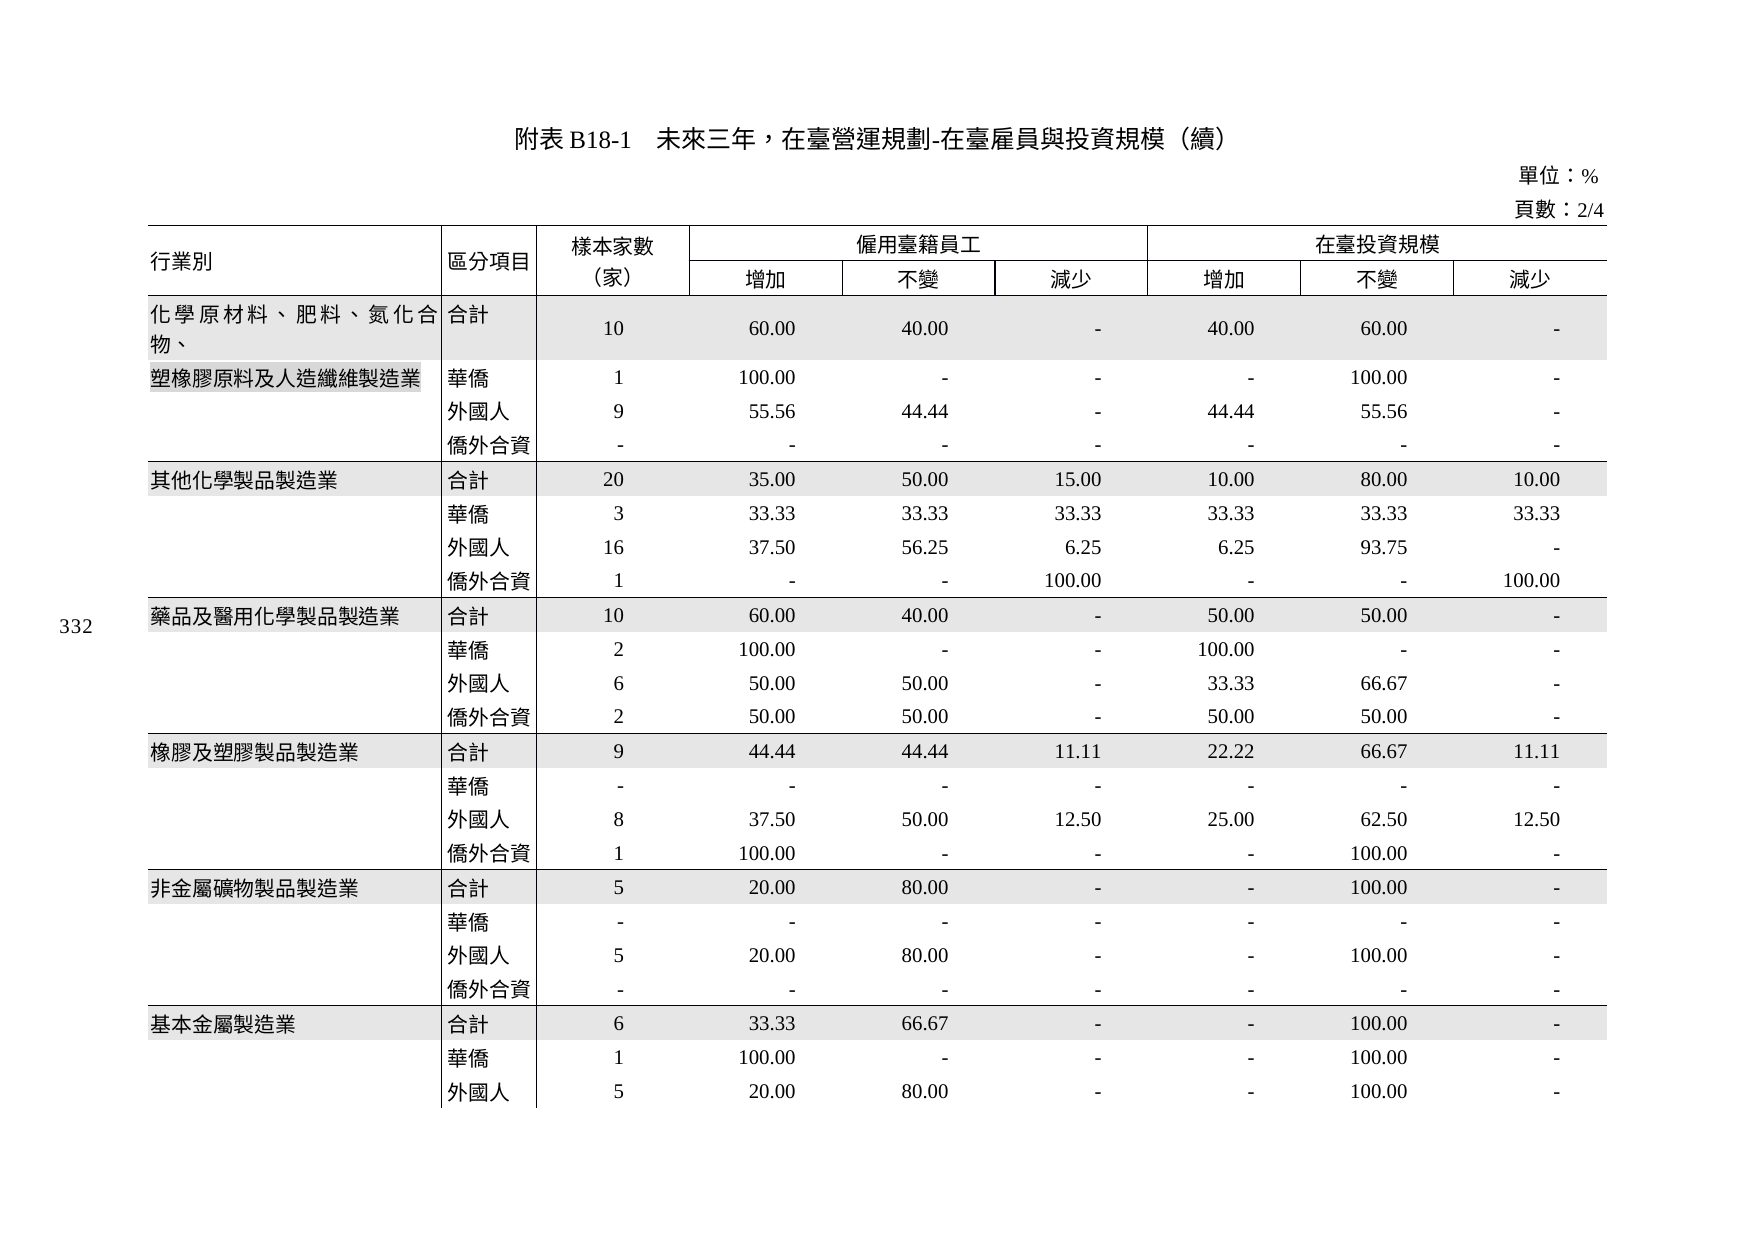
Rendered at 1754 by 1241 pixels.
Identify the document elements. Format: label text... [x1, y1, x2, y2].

table_cell 單位：% [148, 158, 1607, 192]
table_cell - [1454, 598, 1607, 632]
table_cell - [842, 564, 995, 597]
table_cell - [1148, 1040, 1301, 1074]
table_cell [148, 496, 441, 530]
table_cell 基本金屬製造業 [148, 1006, 441, 1040]
table_cell - [1148, 870, 1301, 904]
table_cell 9 [537, 734, 689, 768]
table_cell - [1148, 836, 1301, 869]
table_cell - [1454, 1074, 1607, 1108]
table_cell [148, 836, 441, 869]
table_cell 33.33 [842, 496, 995, 530]
table_cell 100.00 [1301, 360, 1454, 394]
table_cell - [1454, 1040, 1607, 1074]
table_cell 1 [537, 360, 689, 394]
table_cell - [537, 972, 689, 1005]
table_cell - [537, 768, 689, 802]
table_cell - [1454, 870, 1607, 904]
table_cell 僑外合資 [442, 564, 536, 597]
table_cell 100.00 [1301, 1040, 1454, 1074]
table_cell 橡膠及塑膠製品製造業 [148, 734, 441, 768]
table_cell 33.33 [1148, 666, 1301, 699]
table_cell - [995, 598, 1148, 632]
table_cell 33.33 [689, 496, 842, 530]
table_cell 區分項目 [442, 226, 536, 295]
table_cell 不變 [843, 261, 994, 295]
table_cell 20 [537, 462, 689, 496]
table_cell 藥品及醫用化學製品製造業 [148, 598, 441, 632]
table_cell 12.50 [995, 802, 1148, 836]
table_cell 60.00 [689, 598, 842, 632]
table_cell 合計 [442, 734, 536, 768]
table_cell [148, 428, 441, 461]
table_cell - [1148, 938, 1301, 972]
table_cell 華僑 [442, 1040, 536, 1074]
table_cell 10.00 [1454, 462, 1607, 496]
table_cell 66.67 [842, 1006, 995, 1040]
table_cell 50.00 [842, 462, 995, 496]
table_cell - [995, 1040, 1148, 1074]
table_cell 50.00 [842, 700, 995, 733]
table_cell [148, 768, 441, 802]
table_cell - [995, 394, 1148, 427]
table_cell - [537, 428, 689, 461]
table_cell 華僑 [442, 360, 536, 394]
table_cell 外國人 [442, 938, 536, 972]
table_cell - [1148, 1006, 1301, 1040]
table_cell 僑外合資 [442, 836, 536, 869]
table_cell 22.22 [1148, 734, 1301, 768]
table_cell 50.00 [1148, 700, 1301, 733]
table_cell 50.00 [1148, 598, 1301, 632]
table_cell - [842, 428, 995, 461]
table_cell 5 [537, 870, 689, 904]
table_cell 11.11 [995, 734, 1148, 768]
table_cell - [995, 360, 1148, 394]
table_cell 100.00 [995, 564, 1148, 597]
table_cell - [689, 768, 842, 802]
table_cell 非金屬礦物製品製造業 [148, 870, 441, 904]
table_cell 5 [537, 1074, 689, 1108]
table_cell - [995, 666, 1148, 699]
table_cell 行業別 [148, 226, 441, 295]
table_cell 10 [537, 598, 689, 632]
table_cell 40.00 [842, 296, 995, 360]
table_cell 2 [537, 700, 689, 733]
table_cell - [842, 360, 995, 394]
table_cell - [1454, 394, 1607, 427]
table_cell 合計 [442, 1006, 536, 1040]
table_cell - [1301, 632, 1454, 666]
table_cell - [995, 428, 1148, 461]
table_cell 20.00 [689, 1074, 842, 1108]
table_cell 100.00 [689, 836, 842, 869]
table_cell - [1454, 428, 1607, 461]
table_cell [148, 530, 441, 563]
table_cell 華僑 [442, 768, 536, 802]
table_cell 頁數：2/4 [148, 192, 1607, 225]
table_cell 25.00 [1148, 802, 1301, 836]
table_cell 40.00 [842, 598, 995, 632]
table_cell 55.56 [689, 394, 842, 427]
table_cell - [1148, 972, 1301, 1005]
table_cell - [689, 904, 842, 938]
table_cell 1 [537, 836, 689, 869]
table_cell - [842, 972, 995, 1005]
table_cell - [842, 836, 995, 869]
table_cell - [995, 700, 1148, 733]
table_cell 80.00 [1301, 462, 1454, 496]
table_cell - [995, 836, 1148, 869]
table_cell 20.00 [689, 938, 842, 972]
table_cell - [995, 296, 1148, 360]
table_cell - [995, 1074, 1148, 1108]
table_cell - [1148, 428, 1301, 461]
table_cell 66.67 [1301, 734, 1454, 768]
table_cell 50.00 [842, 666, 995, 699]
table_cell 塑橡膠原料及人造纖維製造業 [148, 360, 441, 394]
table_cell 100.00 [689, 632, 842, 666]
table_cell 100.00 [1454, 564, 1607, 597]
table_cell [148, 1040, 441, 1074]
table_cell 93.75 [1301, 530, 1454, 563]
table_cell 100.00 [1301, 836, 1454, 869]
table_cell - [1454, 938, 1607, 972]
table_cell 60.00 [689, 296, 842, 360]
table_cell - [1301, 768, 1454, 802]
table_cell 66.67 [1301, 666, 1454, 699]
table_cell 不變 [1301, 261, 1453, 295]
table_cell 外國人 [442, 666, 536, 699]
table_cell - [995, 632, 1148, 666]
table_cell 增加 [690, 261, 842, 295]
table_cell - [1454, 1006, 1607, 1040]
table_cell 33.33 [1454, 496, 1607, 530]
table_cell 50.00 [689, 700, 842, 733]
table_cell 62.50 [1301, 802, 1454, 836]
table_cell 10.00 [1148, 462, 1301, 496]
table_cell 化學原材料、肥料、氮化合物、 [148, 296, 441, 360]
table_cell - [1454, 296, 1607, 360]
table_cell [148, 1074, 441, 1108]
table_cell - [842, 768, 995, 802]
table_cell 5 [537, 938, 689, 972]
table_cell 37.50 [689, 530, 842, 563]
table_cell 減少 [996, 261, 1147, 295]
table_cell 華僑 [442, 904, 536, 938]
table_cell 在臺投資規模 [1148, 226, 1607, 260]
table_cell - [1301, 428, 1454, 461]
table_cell 80.00 [842, 870, 995, 904]
table_cell 9 [537, 394, 689, 427]
table_cell 100.00 [1148, 632, 1301, 666]
table_cell - [1454, 836, 1607, 869]
table_cell 僱用臺籍員工 [690, 226, 1147, 260]
table_cell 50.00 [1301, 598, 1454, 632]
table_cell 其他化學製品製造業 [148, 462, 441, 496]
table_cell 40.00 [1148, 296, 1301, 360]
table_cell 60.00 [1301, 296, 1454, 360]
table_cell 合計 [442, 462, 536, 496]
table_cell 20.00 [689, 870, 842, 904]
table_cell 100.00 [689, 360, 842, 394]
table_cell - [689, 972, 842, 1005]
table_cell - [1454, 632, 1607, 666]
table_cell 33.33 [1148, 496, 1301, 530]
table_cell - [842, 632, 995, 666]
table_cell - [995, 904, 1148, 938]
table_cell [148, 802, 441, 836]
table_cell 16 [537, 530, 689, 563]
table_cell - [537, 904, 689, 938]
table_cell [148, 700, 441, 733]
table_cell - [995, 1006, 1148, 1040]
table_cell [148, 904, 441, 938]
table_cell 50.00 [1301, 700, 1454, 733]
table_cell 10 [537, 296, 689, 360]
table_cell 華僑 [442, 496, 536, 530]
table_cell - [1301, 972, 1454, 1005]
table_cell 100.00 [1301, 938, 1454, 972]
table_cell 合計 [442, 598, 536, 632]
table_cell 80.00 [842, 938, 995, 972]
table_cell - [1148, 564, 1301, 597]
table_cell - [1454, 360, 1607, 394]
table_cell 外國人 [442, 530, 536, 563]
table_cell 6.25 [995, 530, 1148, 563]
table_cell 56.25 [842, 530, 995, 563]
table_cell 12.50 [1454, 802, 1607, 836]
table_cell - [1454, 530, 1607, 563]
table_cell - [1454, 666, 1607, 699]
table_cell 15.00 [995, 462, 1148, 496]
table_cell 增加 [1148, 261, 1300, 295]
table_cell 37.50 [689, 802, 842, 836]
table_cell 80.00 [842, 1074, 995, 1108]
table_cell 1 [537, 564, 689, 597]
table_cell 6 [537, 1006, 689, 1040]
table_cell - [1454, 768, 1607, 802]
table_cell - [1148, 768, 1301, 802]
table_cell [148, 666, 441, 699]
table_cell 外國人 [442, 802, 536, 836]
table_cell 樣本家數 （家） [537, 226, 689, 295]
table_cell - [1454, 972, 1607, 1005]
table_cell 減少 [1454, 261, 1607, 295]
table_cell 8 [537, 802, 689, 836]
table_cell - [995, 768, 1148, 802]
table_cell - [995, 938, 1148, 972]
table_cell 1 [537, 1040, 689, 1074]
table_cell 100.00 [1301, 870, 1454, 904]
table_cell 華僑 [442, 632, 536, 666]
table_cell 35.00 [689, 462, 842, 496]
table_cell 33.33 [689, 1006, 842, 1040]
table_cell [148, 938, 441, 972]
table_cell 44.44 [842, 734, 995, 768]
table_cell - [995, 870, 1148, 904]
table_cell - [1301, 904, 1454, 938]
table_cell 外國人 [442, 394, 536, 427]
table_cell 44.44 [842, 394, 995, 427]
table_cell - [842, 1040, 995, 1074]
table_cell 50.00 [842, 802, 995, 836]
table_cell - [1301, 564, 1454, 597]
table_cell 6 [537, 666, 689, 699]
table_cell 合計 [442, 870, 536, 904]
table_cell 6.25 [1148, 530, 1301, 563]
table_cell 55.56 [1301, 394, 1454, 427]
table_cell 100.00 [689, 1040, 842, 1074]
table_header 附表B18-1 未來三年，在臺營運規劃-在臺雇員與投資規模（續） [148, 118, 1607, 158]
table_cell 11.11 [1454, 734, 1607, 768]
table_cell - [842, 904, 995, 938]
table_cell [148, 394, 441, 427]
table_cell 44.44 [689, 734, 842, 768]
table_cell 僑外合資 [442, 428, 536, 461]
table_cell - [689, 564, 842, 597]
table_cell - [1148, 904, 1301, 938]
table_cell [148, 632, 441, 666]
table_cell 100.00 [1301, 1074, 1454, 1108]
table_cell 僑外合資 [442, 972, 536, 1005]
table_cell - [995, 972, 1148, 1005]
table_cell 外國人 [442, 1074, 536, 1108]
table_cell - [1454, 904, 1607, 938]
table_cell [148, 972, 441, 1005]
table_cell 44.44 [1148, 394, 1301, 427]
table_cell - [1148, 360, 1301, 394]
table_cell 2 [537, 632, 689, 666]
table_cell 合計 [442, 296, 536, 360]
table_cell - [1148, 1074, 1301, 1108]
table_cell - [1454, 700, 1607, 733]
table_cell - [689, 428, 842, 461]
table_cell 3 [537, 496, 689, 530]
table_cell 僑外合資 [442, 700, 536, 733]
table_cell 100.00 [1301, 1006, 1454, 1040]
table_cell 50.00 [689, 666, 842, 699]
table_cell 33.33 [995, 496, 1148, 530]
table_cell 33.33 [1301, 496, 1454, 530]
table_cell [148, 564, 441, 597]
